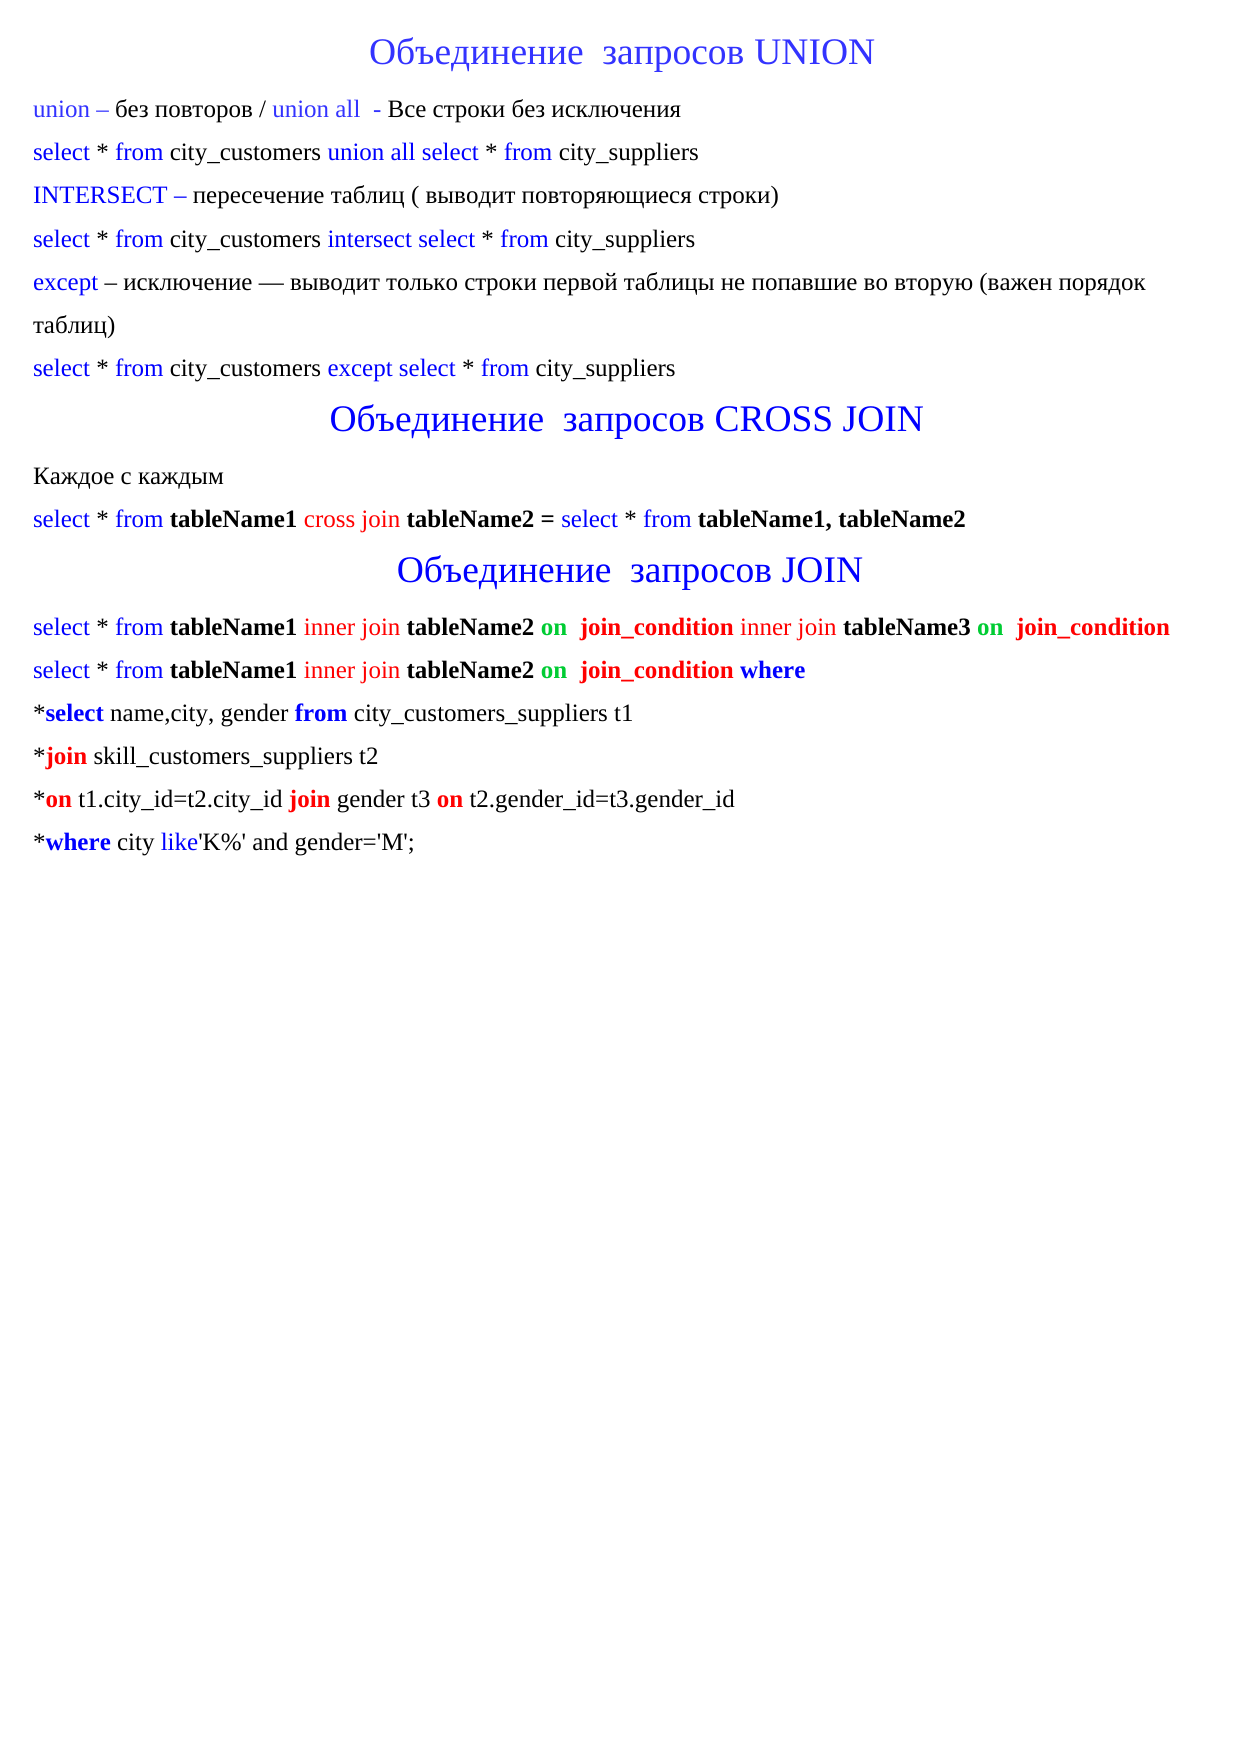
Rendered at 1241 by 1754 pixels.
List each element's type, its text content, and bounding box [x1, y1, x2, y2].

text select * from city_customers intersect select * from city_suppliers [33, 224, 1220, 252]
text Объединение запросов CROSS JOIN [33, 396, 1220, 439]
text Объединение запросов JOIN [33, 547, 1220, 590]
text select * from tableName1 cross join tableName2 = select * from tableName1, tableName2 [33, 504, 1220, 533]
text *select name,city, gender from city_customers_suppliers t1 *join skill_customers_suppliers t2 *on t1.city_id=t2.city_id join gender t3 on t2.gender_id=t3.gender_id *where city like'K%' and gender='M'; [33, 698, 1220, 856]
text except – исключение — выводит только строки первой таблицы не попавшие во вторую (важен порядок таблиц) [33, 267, 1220, 339]
text INTERSECT – пересечение таблиц ( выводит повторяющиеся строки) [33, 181, 1220, 209]
text select * from city_customers union all select * from city_suppliers [33, 137, 1220, 166]
text Каждое с каждым [33, 461, 1220, 490]
text Объединение запросов UNION [33, 30, 1220, 73]
text union – без повторов / union all - Все строки без исключения [33, 94, 1220, 123]
text select * from city_customers except select * from city_suppliers [33, 353, 1220, 382]
text select * from tableName1 inner join tableName2 on join_condition inner join tableName3 on join_condition select * from tableName1 inner join tableName2 on join_condition where [33, 612, 1220, 684]
